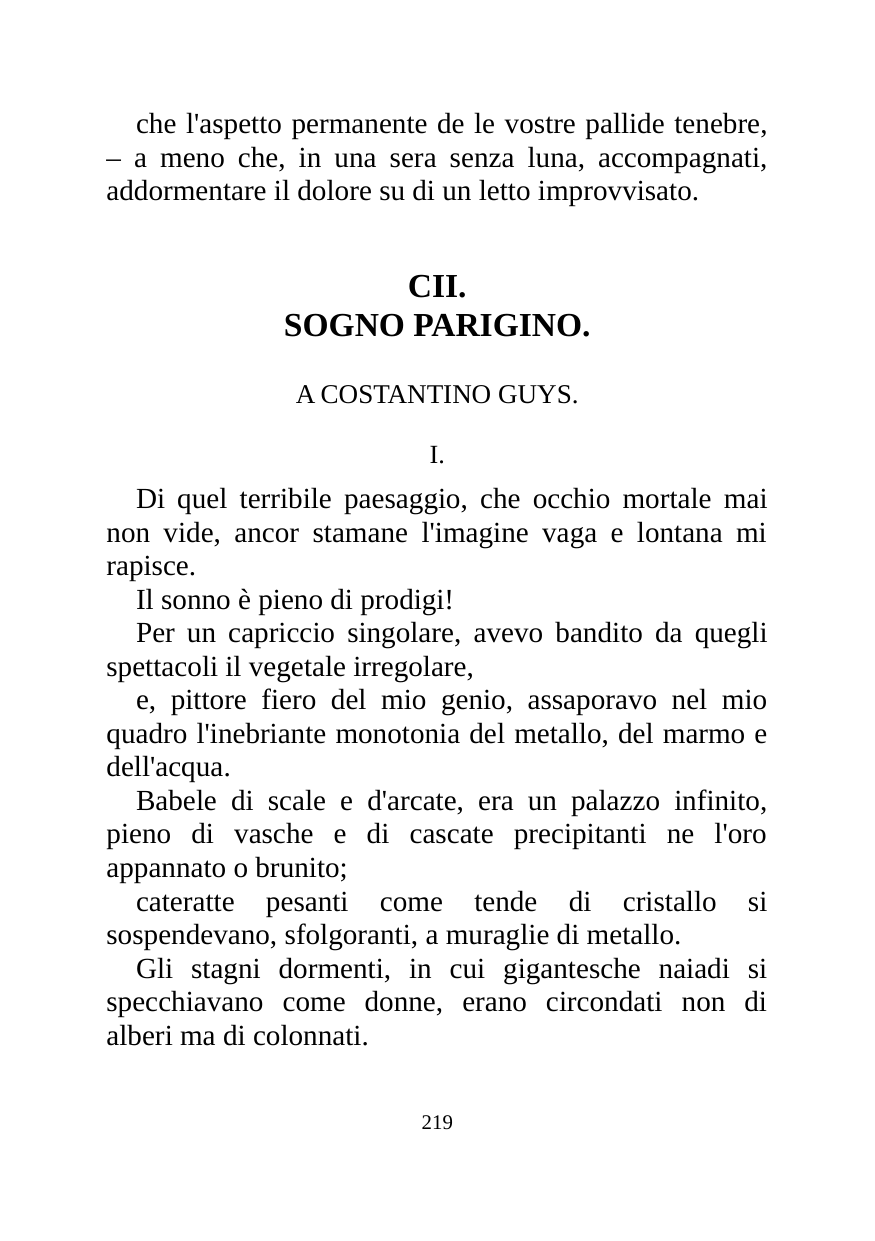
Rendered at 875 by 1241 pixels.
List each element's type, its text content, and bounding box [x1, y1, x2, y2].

subtitle I. [106, 439, 768, 469]
subtitle CII. SOGNO PARIGINO. [106, 266, 768, 343]
text Per un capriccio singolare, avevo bandito da quegli spettacoli il vegetale irregolare, [106, 615, 768, 682]
text Il sonno è pieno di prodigi! [106, 582, 768, 615]
text cateratte pesanti come tende di cristallo si sospendevano, sfolgoranti, a muraglie di metallo. [106, 884, 768, 951]
text Di quel terribile paesaggio, che occhio mortale mai non vide, ancor stamane l'imagine vaga e lontana mi rapisce. [106, 481, 768, 582]
text Babele di scale e d'arcate, era un palazzo infinito, pieno di vasche e di cascate precipitanti ne l'oro appannato o brunito; [106, 783, 768, 884]
text e, pittore fiero del mio genio, assaporavo nel mio quadro l'inebriante monotonia del metallo, del marmo e dell'acqua. [106, 682, 768, 783]
text che l'aspetto permanente de le vostre pallide tenebre, – a meno che, in una sera senza luna, accompagnati, addormentare il dolore su di un letto improvvisato. [106, 106, 768, 207]
text Gli stagni dormenti, in cui gigantesche naiadi si specchiavano come donne, erano circondati non di alberi ma di colonnati. [106, 951, 768, 1051]
text A COSTANTINO GUYS. [106, 379, 768, 410]
